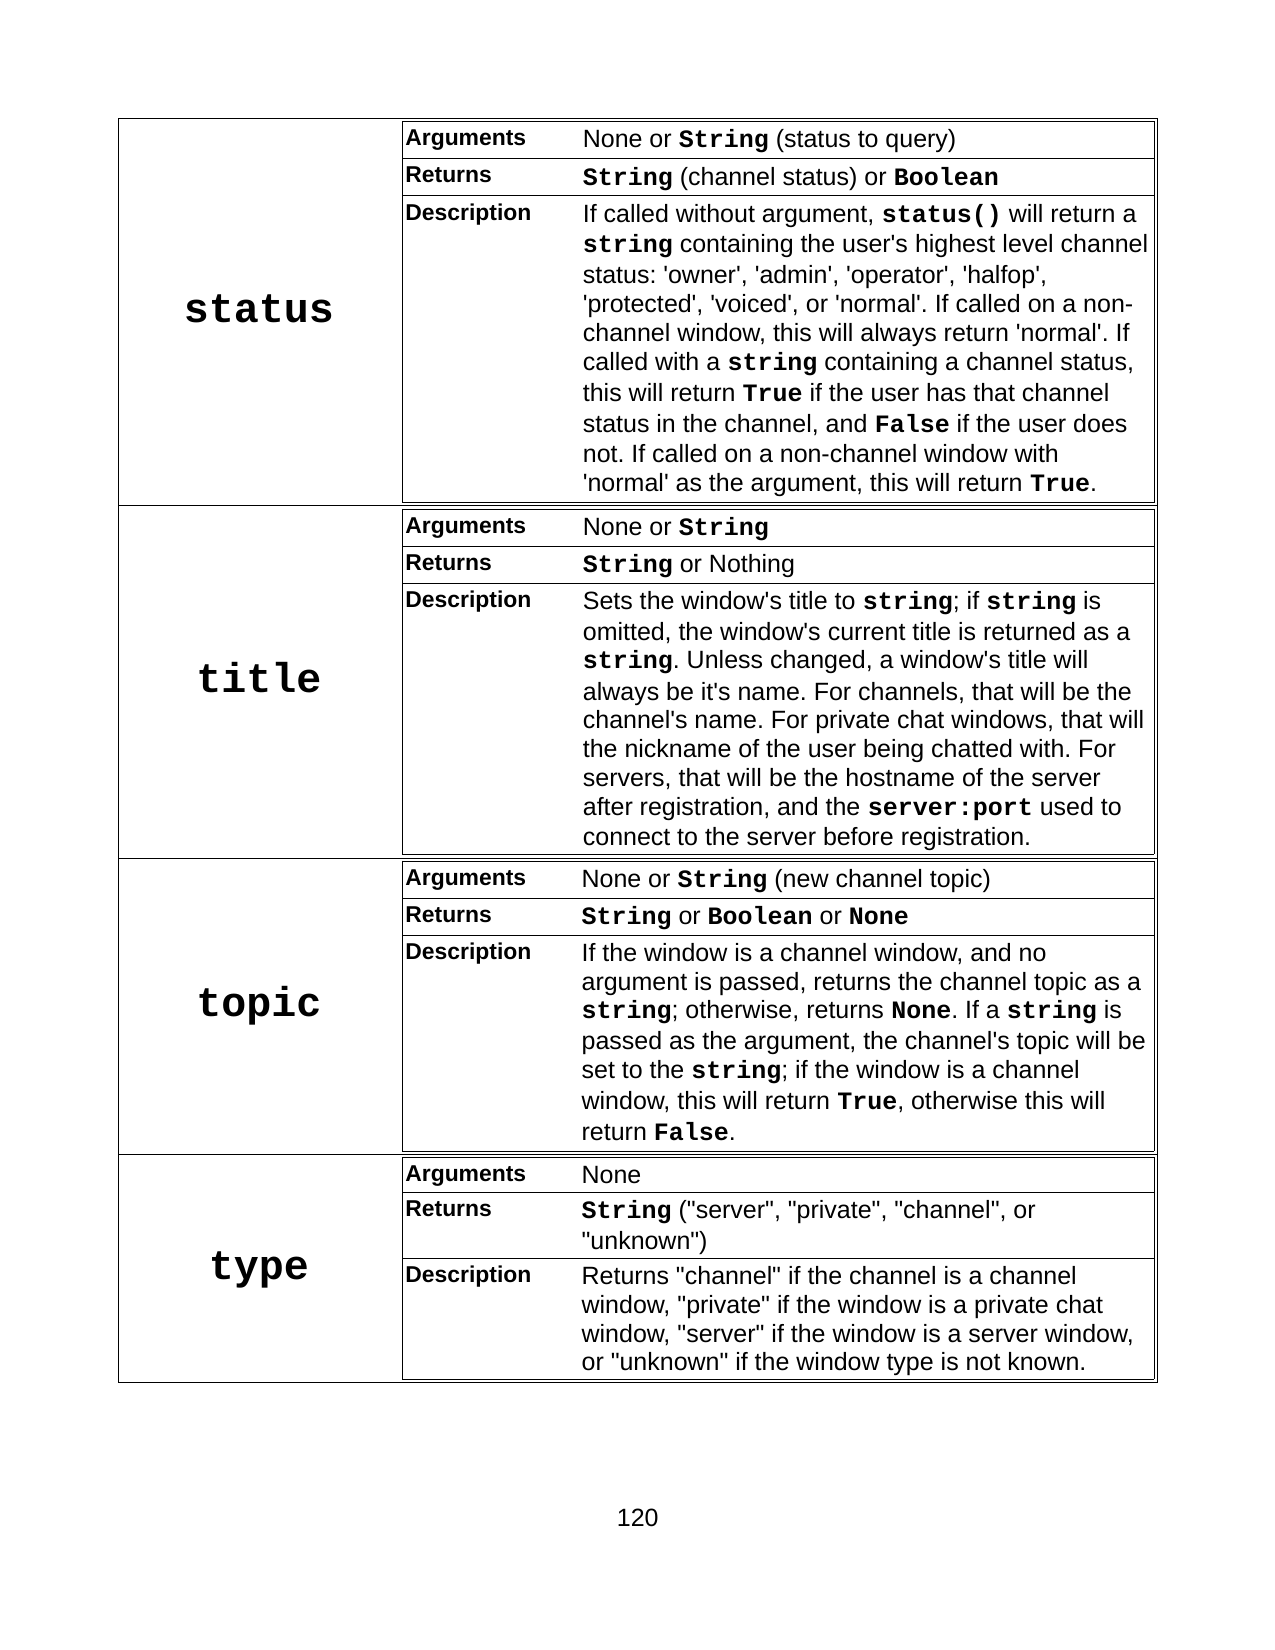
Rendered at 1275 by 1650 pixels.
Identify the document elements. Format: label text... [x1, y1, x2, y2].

table_header None or String [580, 510, 1154, 546]
table_header Arguments [403, 122, 580, 158]
table_cell String or Boolean or None [578, 899, 1154, 935]
table_cell title [119, 506, 399, 857]
table_cell Returns [403, 899, 578, 935]
table_cell Returns "channel" if the channel is a channel window, "private" if the window is a private chat window, "server" if the window is a server window, or "unknown" if the window type is not known. [578, 1259, 1154, 1379]
table_cell [399, 506, 1157, 857]
table_cell String ("server", "private", "channel", or "unknown") [578, 1193, 1154, 1258]
table_header None or String (status to query) [580, 122, 1154, 158]
table_cell [399, 119, 1157, 505]
table_cell topic [119, 859, 399, 1154]
table_header Arguments [403, 510, 580, 546]
table_cell Returns [403, 159, 580, 195]
table_header Arguments [403, 1158, 578, 1192]
table_cell If called without argument, status() will return a string containing the user's highest level channel status: 'owner', 'admin', 'operator', 'halfop', 'protected', 'voiced', or 'normal'. If called on a non-channel window, this will always return 'normal'. If called with a string containing a channel status, this will return True if the user has that channel status in the channel, and False if the user does not. If called on a non-channel window with 'normal' as the argument, this will return True. [580, 196, 1154, 502]
table_header Arguments [403, 862, 578, 898]
table_cell [399, 1155, 1157, 1382]
table_cell Returns [403, 1193, 578, 1258]
table_cell String (channel status) or Boolean [580, 159, 1154, 195]
table_cell Description [403, 196, 580, 502]
table_cell Description [403, 1259, 578, 1379]
table_cell Returns [403, 547, 580, 583]
table_cell If the window is a channel window, and no argument is passed, returns the channel topic as a string; otherwise, returns None. If a string is passed as the argument, the channel's topic will be set to the string; if the window is a channel window, this will return True, otherwise this will return False. [578, 936, 1154, 1151]
table_cell [399, 859, 1157, 1154]
table_cell Sets the window's title to string; if string is omitted, the window's current title is returned as a string. Unless changed, a window's title will always be it's name. For channels, that will be the channel's name. For private chat windows, that will the nickname of the user being chatted with. For servers, that will be the hostname of the server after registration, and the server:port used to connect to the server before registration. [580, 584, 1154, 854]
table_header None or String (new channel topic) [578, 862, 1154, 898]
table_header None [578, 1158, 1154, 1192]
table_cell Description [403, 936, 578, 1151]
table_cell status [119, 119, 399, 505]
table_cell String or Nothing [580, 547, 1154, 583]
table_cell Description [403, 584, 580, 854]
table_cell type [119, 1155, 399, 1382]
